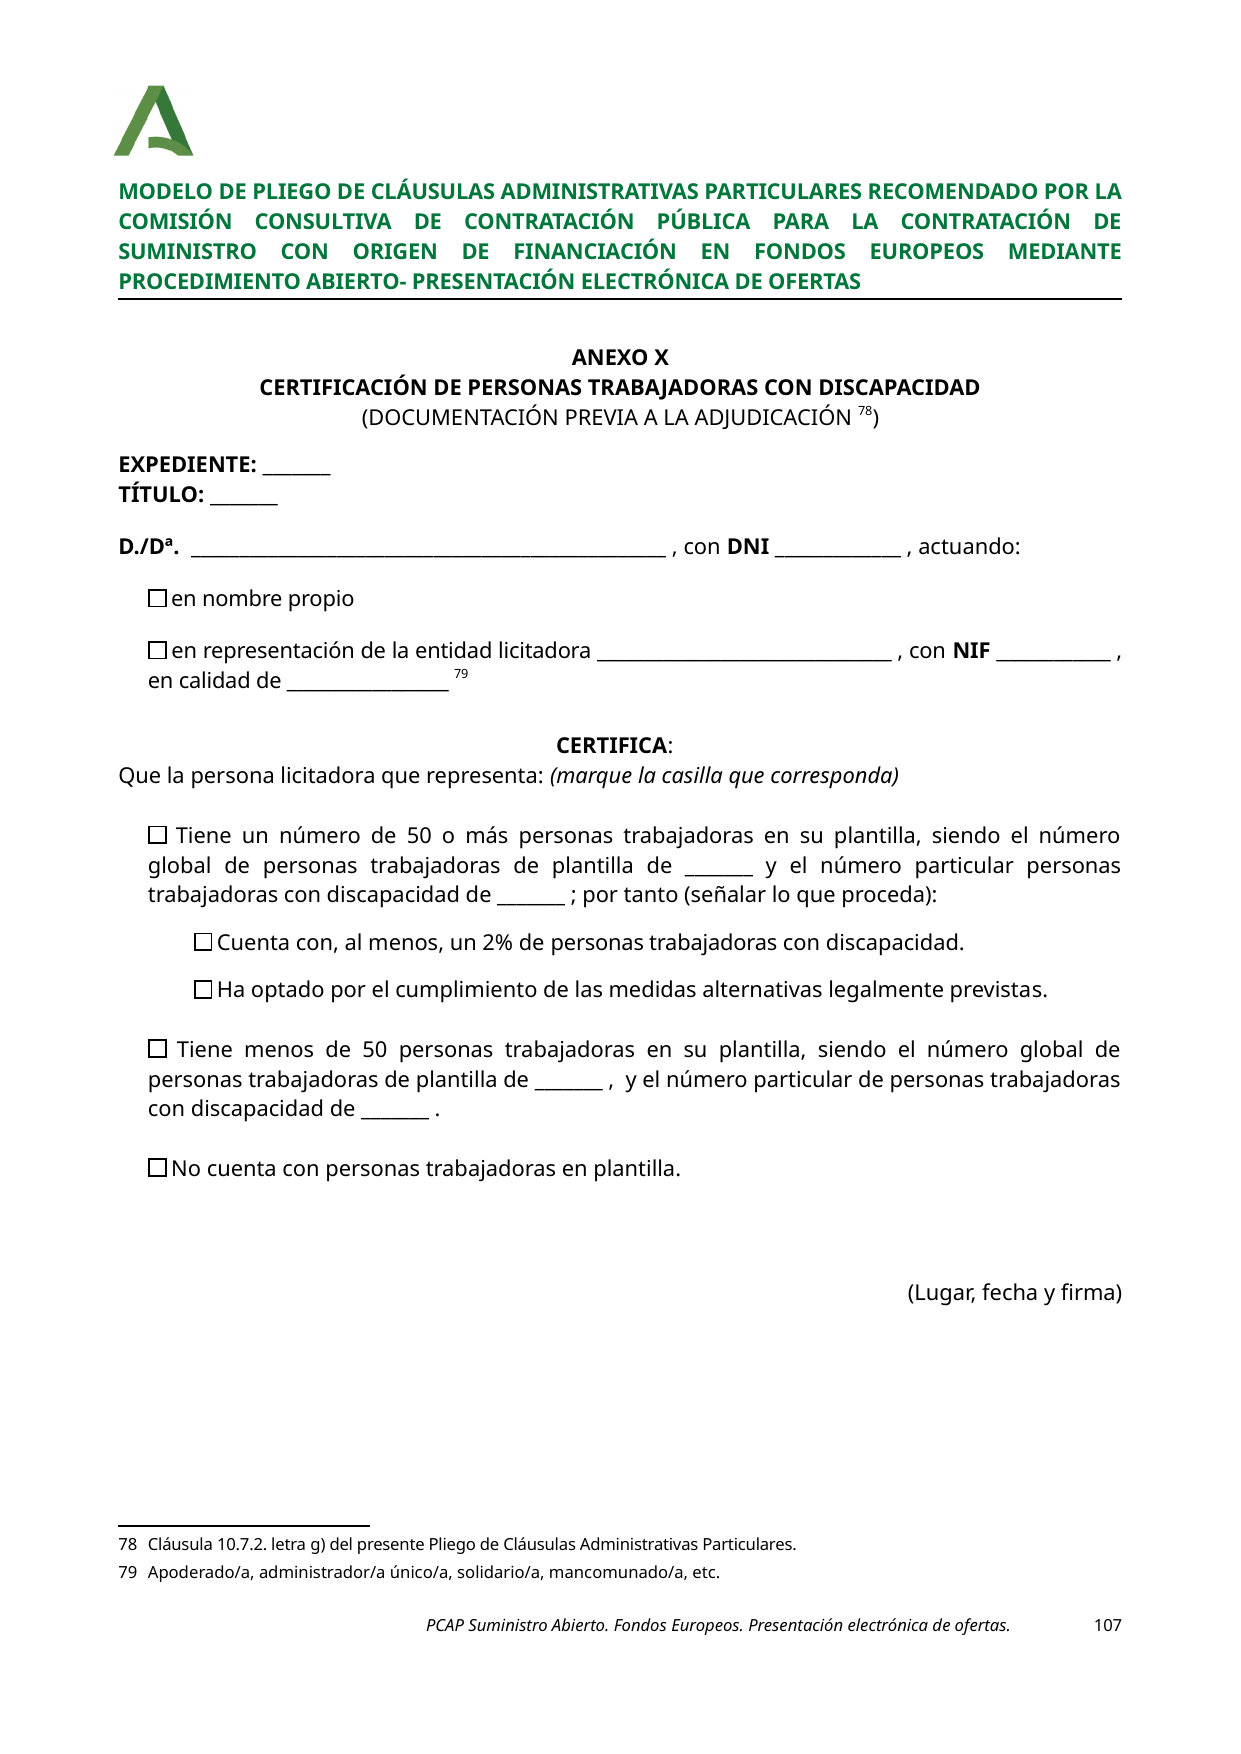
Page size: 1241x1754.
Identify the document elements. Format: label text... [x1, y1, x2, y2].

text ANEXO X [118, 342, 1122, 372]
text Cláusula 10.7.2. letra g) del presente Pliego de Cláusulas Administrativas Particulares. [118, 1532, 1122, 1555]
text (DOCUMENTACIÓN PREVIA A LA ADJUDICACIÓN ) [118, 402, 1122, 431]
text CERTIFICACIÓN DE PERSONAS TRABAJADORAS CON DISCAPACIDAD [118, 372, 1122, 402]
list Ha optado por el cumplimiento de las medidas alternativas legalmente previstas. [155, 974, 1122, 1004]
list Cuenta con, al menos, un 2% de personas trabajadoras con discapacidad. [155, 927, 1122, 957]
text Que la persona licitadora que representa: (marque la casilla que corresponda) [118, 760, 1122, 790]
text EXPEDIENTE: _______ [118, 449, 1122, 479]
text CERTIFICA: [118, 731, 1122, 760]
text D./Dª. _________________________________________________ , con DNI _____________ , actuando: [118, 531, 1122, 561]
text Apoderado/a, administrador/a único/a, solidario/a, mancomunado/a, etc. [118, 1561, 1122, 1584]
list Tiene menos de 50 personas trabajadoras en su plantilla, siendo el número global de personas trabajadoras de plantilla de _______ , y el número particular de personas trabajadoras con discapacidad de _______ . [148, 1034, 1122, 1123]
text TÍTULO: _______ [118, 479, 1122, 509]
text MODELO DE PLIEGO DE CLÁUSULAS ADMINISTRATIVAS PARTICULARES RECOMENDADO POR LA COMISIÓN CONSULTIVA DE CONTRATACIÓN PÚBLICA PARA LA CONTRATACIÓN DE SUMINISTRO CON ORIGEN DE FINANCIACIÓN EN FONDOS EUROPEOS MEDIANTE PROCEDIMIENTO ABIERTO- PRESENTACIÓN ELECTRÓNICA DE OFERTAS [118, 176, 1122, 298]
list No cuenta con personas trabajadoras en plantilla. [148, 1153, 1122, 1182]
picture [109, 81, 198, 160]
text en nombre propio [148, 583, 1122, 613]
list Tiene un número de 50 o más personas trabajadoras en su plantilla, siendo el número global de personas trabajadoras de plantilla de _______ y el número particular personas trabajadoras con discapacidad de _______ ; por tanto (señalar lo que proceda): [148, 820, 1122, 909]
text en representación de la entidad licitadora _______________________________ , con NIF ____________ , en calidad de _________________ [148, 635, 1122, 695]
text (Lugar, fecha y firma) [118, 1277, 1122, 1307]
